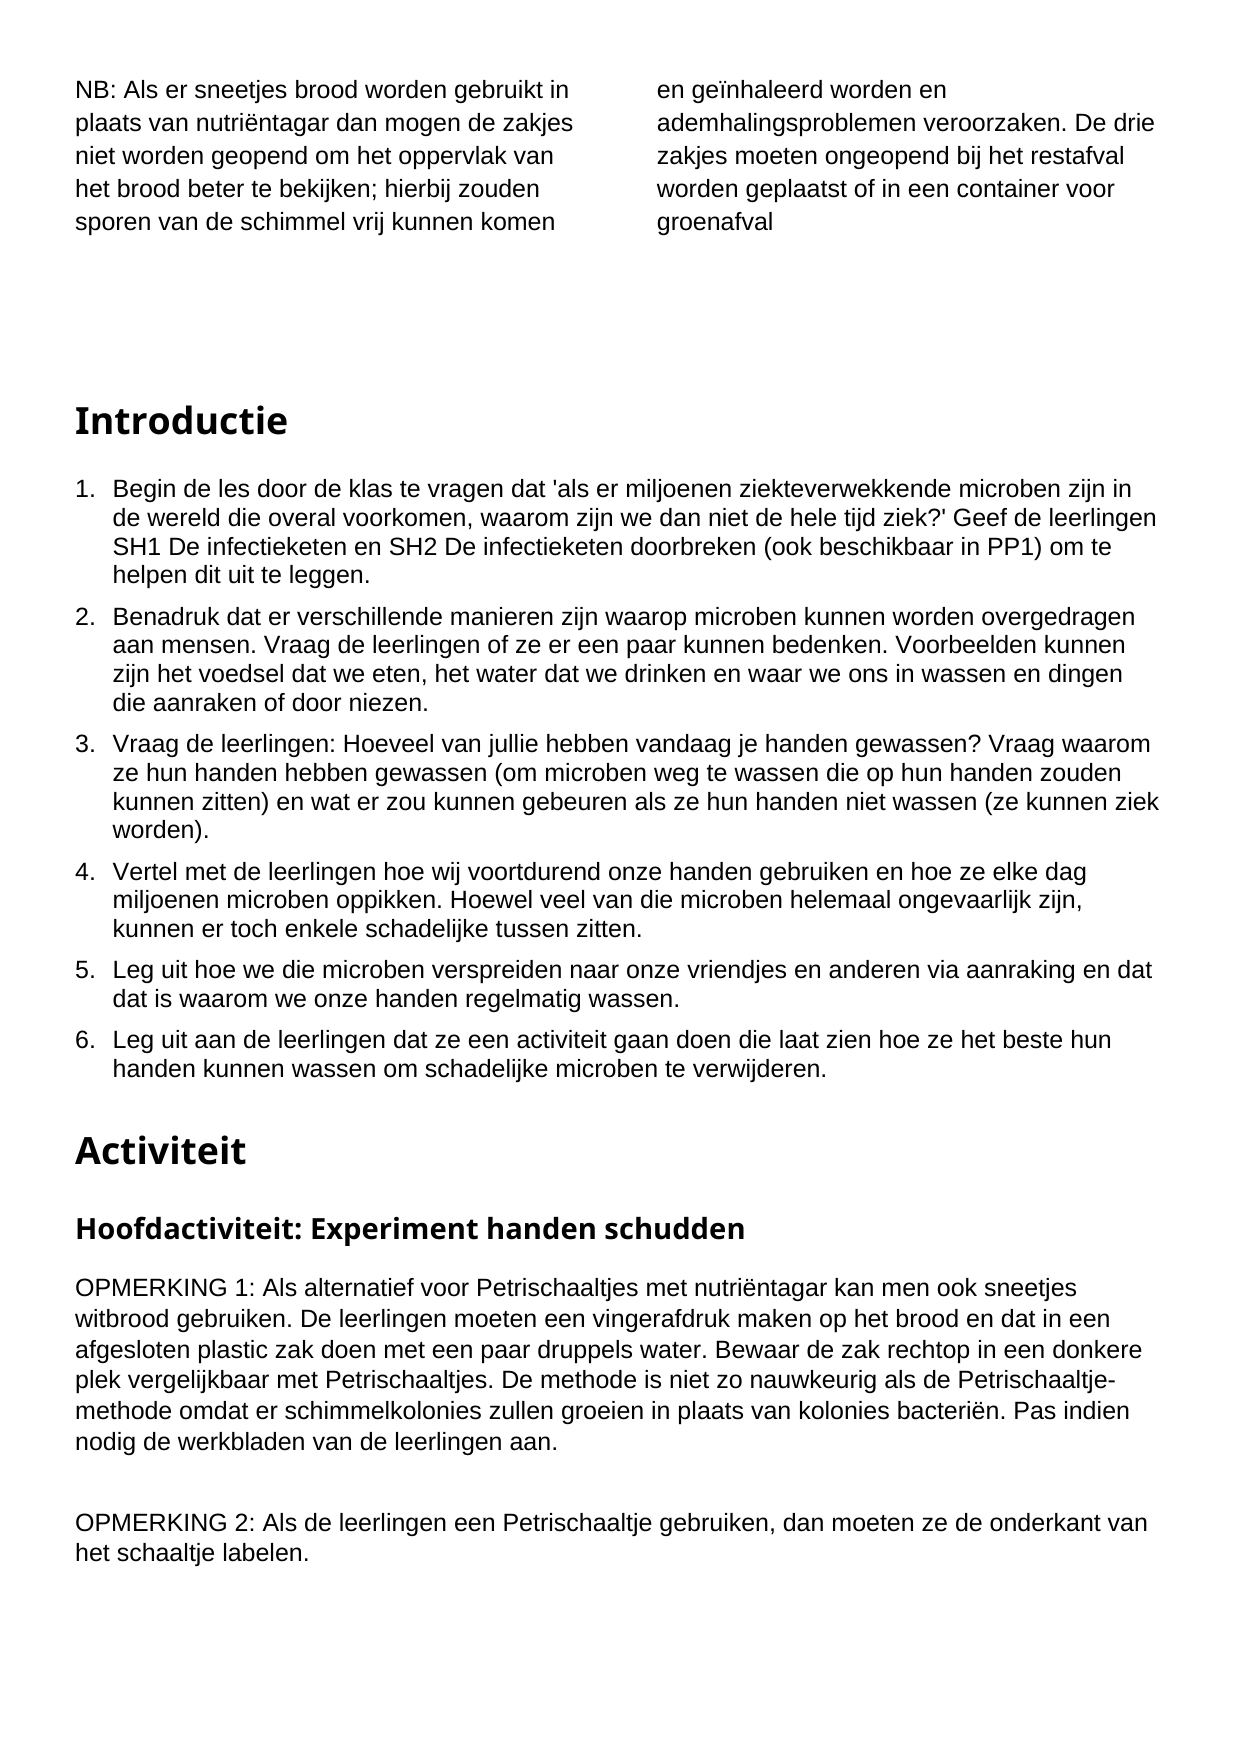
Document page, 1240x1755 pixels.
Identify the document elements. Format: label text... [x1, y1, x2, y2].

list Vertel met de leerlingen hoe wij voortdurend onze handen gebruiken en hoe ze elke dag miljoenen microben oppikken. Hoewel veel van die microben helemaal ongevaarlijk zijn, kunnen er toch enkele schadelijke tussen zitten. [75, 857, 1164, 943]
text en geïnhaleerd worden en ademhalingsproblemen veroorzaken. De drie zakjes moeten ongeopend bij het restafval worden geplaatst of in een container voor groenafval [657, 75, 1164, 236]
text NB: Als er sneetjes brood worden gebruikt in plaats van nutriëntagar dan mogen de zakjes niet worden geopend om het oppervlak van het brood beter te bekijken; hierbij zouden sporen van de schimmel vrij kunnen komen [75, 75, 583, 236]
subtitle Introductie [75, 395, 1164, 446]
text OPMERKING 1: Als alternatief voor Petrischaaltjes met nutriëntagar kan men ook sneetjes witbrood gebruiken. De leerlingen moeten een vingerafdruk maken op het brood en dat in een afgesloten plastic zak doen met een paar druppels water. Bewaar de zak rechtop in een donkere plek vergelijkbaar met Petrischaaltjes. De methode is niet zo nauwkeurig als de Petrischaaltje-methode omdat er schimmelkolonies zullen groeien in plaats van kolonies bacteriën. Pas indien nodig de werkbladen van de leerlingen aan. [75, 1273, 1164, 1456]
list Vraag de leerlingen: Hoeveel van jullie hebben vandaag je handen gewassen? Vraag waarom ze hun handen hebben gewassen (om microben weg te wassen die op hun handen zouden kunnen zitten) en wat er zou kunnen gebeuren als ze hun handen niet wassen (ze kunnen ziek worden). [75, 729, 1164, 844]
list Leg uit aan de leerlingen dat ze een activiteit gaan doen die laat zien hoe ze het beste hun handen kunnen wassen om schadelijke microben te verwijderen. [75, 1026, 1164, 1083]
list Benadruk dat er verschillende manieren zijn waarop microben kunnen worden overgedragen aan mensen. Vraag de leerlingen of ze er een paar kunnen bedenken. Voorbeelden kunnen zijn het voedsel dat we eten, het water dat we drinken en waar we ons in wassen en dingen die aanraken of door niezen. [75, 602, 1164, 717]
list Begin de les door de klas te vragen dat 'als er miljoenen ziekteverwekkende microben zijn in de wereld die overal voorkomen, waarom zijn we dan niet de hele tijd ziek?' Geef de leerlingen SH1 De infectieketen en SH2 De infectieketen doorbreken (ook beschikbaar in PP1) om te helpen dit uit te leggen. [75, 474, 1164, 589]
text OPMERKING 2: Als de leerlingen een Petrischaaltje gebruiken, dan moeten ze de onderkant van het schaaltje labelen. [75, 1507, 1164, 1567]
subtitle Hoofdactiviteit: Experiment handen schudden [75, 1208, 1164, 1248]
subtitle Activiteit [75, 1125, 1164, 1176]
list Leg uit hoe we die microben verspreiden naar onze vriendjes en anderen via aanraking en dat dat is waarom we onze handen regelmatig wassen. [75, 956, 1164, 1013]
